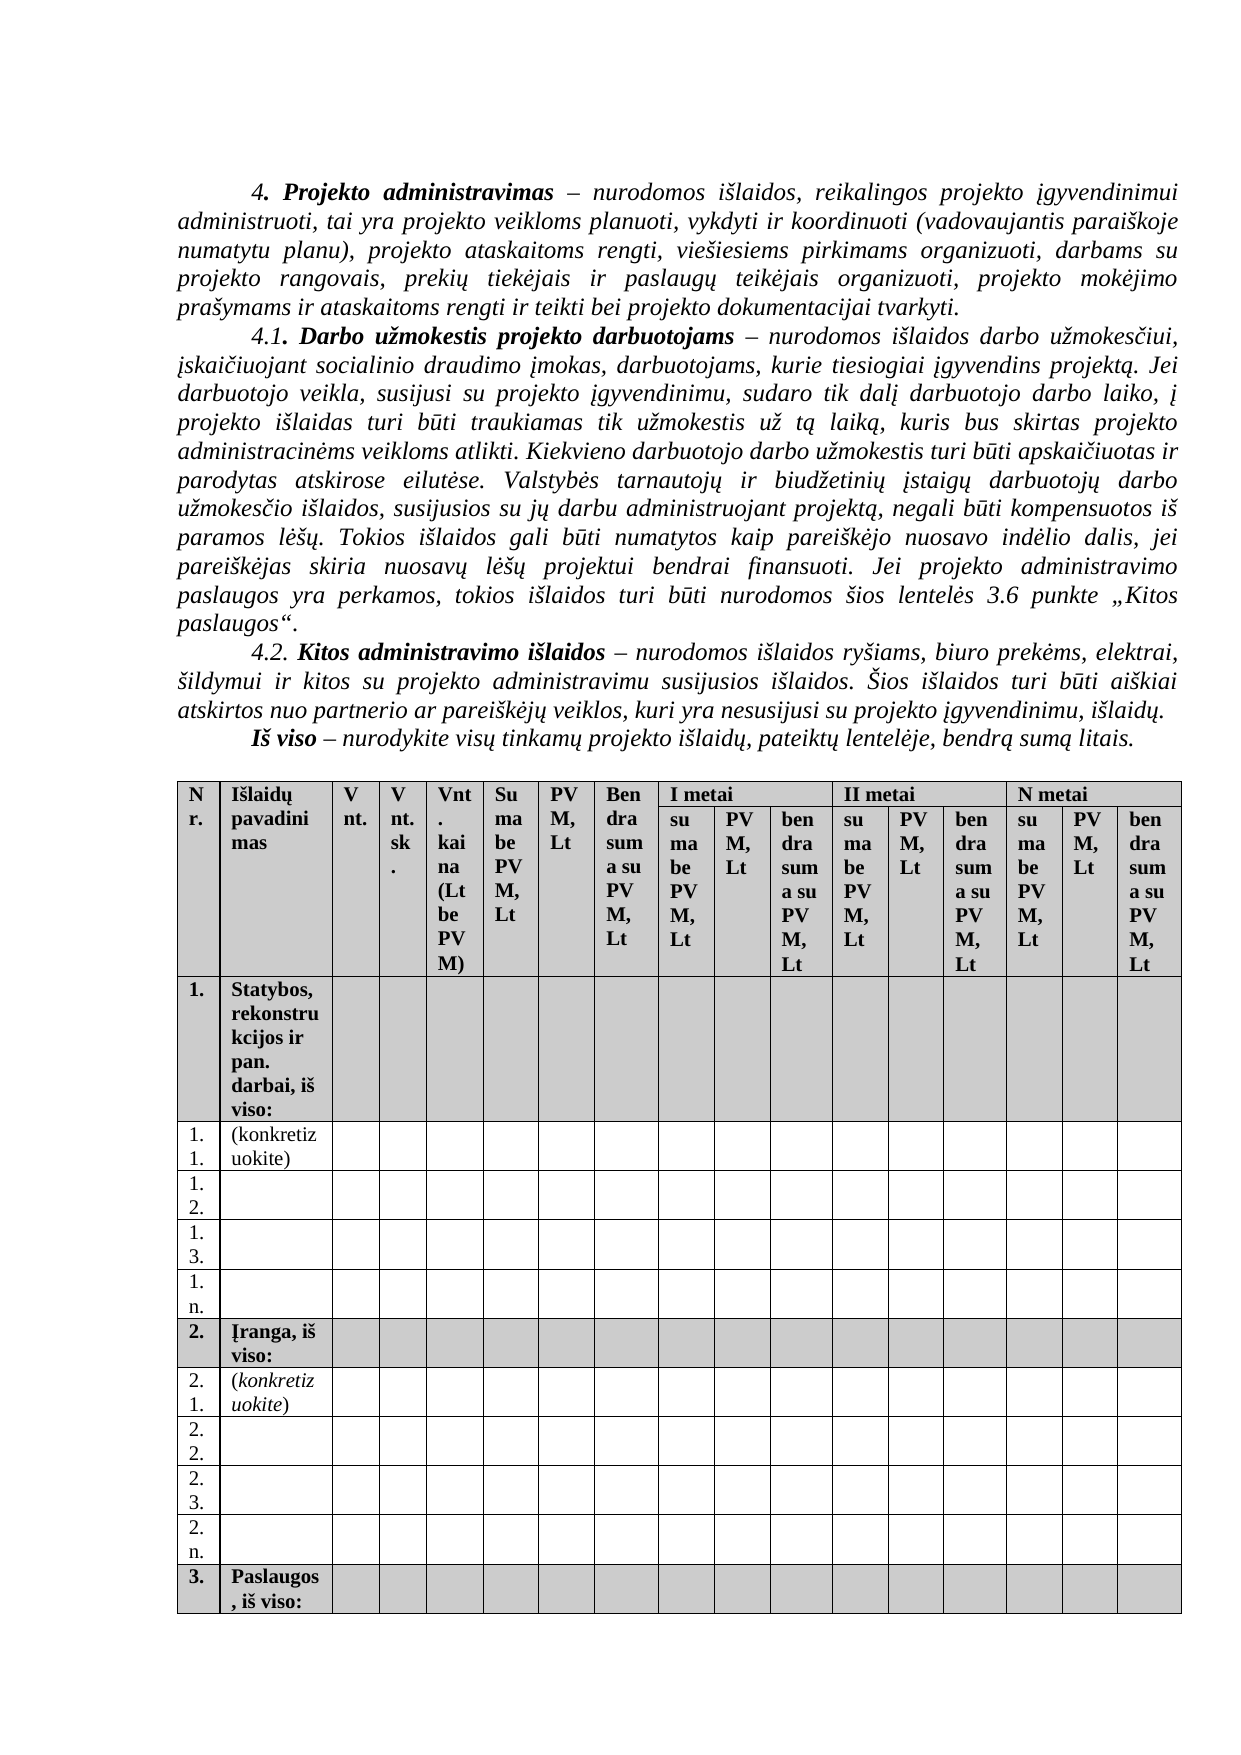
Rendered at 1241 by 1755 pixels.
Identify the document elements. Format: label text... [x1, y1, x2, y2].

table_cell [427, 1565, 483, 1613]
table_cell [715, 1171, 770, 1219]
table_cell [715, 1368, 770, 1416]
table_cell [659, 1565, 714, 1613]
table_header Suma be PVM, Lt [484, 782, 538, 976]
table_cell [1007, 1319, 1062, 1367]
table_cell [771, 1171, 832, 1219]
table_cell [380, 1466, 426, 1514]
table_cell [221, 1270, 332, 1318]
table_cell [715, 977, 770, 1121]
table_cell [944, 1515, 1006, 1563]
table_header Išlaidų pavadinimas [221, 782, 332, 976]
table_cell [539, 1171, 594, 1219]
table_cell bendra suma su PVM, Lt [1118, 807, 1181, 976]
table_cell [1007, 1220, 1062, 1268]
table_cell PVM, Lt [715, 807, 770, 976]
table_cell [221, 1466, 332, 1514]
table_cell [539, 1515, 594, 1563]
table_cell [833, 1417, 888, 1465]
table_cell [1118, 1270, 1181, 1318]
table_cell [1007, 1270, 1062, 1318]
table_cell [427, 1515, 483, 1563]
table_cell [539, 1270, 594, 1318]
table_cell [944, 1319, 1006, 1367]
table_cell [659, 1515, 714, 1563]
table_cell [595, 1171, 658, 1219]
table_cell [1007, 1565, 1062, 1613]
table_cell 3. [178, 1565, 219, 1613]
table_cell suma be PVM, Lt [1007, 807, 1062, 976]
table_cell 2.2. [178, 1417, 219, 1465]
table_cell [380, 1122, 426, 1170]
table_cell [771, 1319, 832, 1367]
table_cell [333, 1417, 379, 1465]
table_cell [944, 1220, 1006, 1268]
table_cell [1063, 1319, 1117, 1367]
table_cell [1063, 1171, 1117, 1219]
table_cell [889, 1122, 943, 1170]
table_cell [539, 1220, 594, 1268]
table_cell [889, 1220, 943, 1268]
table_cell [427, 1368, 483, 1416]
table_cell [539, 1466, 594, 1514]
table_cell [1063, 1270, 1117, 1318]
table_cell [659, 1319, 714, 1367]
table_cell [333, 977, 379, 1121]
text 4.1. Darbo užmokestis projekto darbuotojams – nurodomos išlaidos darbo užmokesčiui, įskaičiuojant socialinio draudimo įmokas, darbuotojams, kurie tiesiogiai įgyvendins projektą. Jei darbuotojo veikla, susijusi su projekto įgyvendinimu, sudaro tik dalį darbuotojo darbo laiko, į projekto išlaidas turi būti traukiamas tik užmokestis už tą laiką, kuris bus skirtas projekto administracinėms veikloms atlikti. Kiekvieno darbuotojo darbo užmokestis turi būti apskaičiuotas ir parodytas atskirose eilutėse. Valstybės tarnautojų ir biudžetinių įstaigų darbuotojų darbo užmokesčio išlaidos, susijusios su jų darbu administruojant projektą, negali būti kompensuotos iš paramos lėšų. Tokios išlaidos gali būti numatytos kaip pareiškėjo nuosavo indėlio dalis, jei pareiškėjas skiria nuosavų lėšų projektui bendrai finansuoti. Jei projekto administravimo paslaugos yra perkamos, tokios išlaidos turi būti nurodomos šios lentelės 3.6 punkte „Kitos paslaugos“. [177, 321, 1181, 637]
table_cell [1063, 1368, 1117, 1416]
table_cell [1118, 1466, 1181, 1514]
table_cell [539, 1565, 594, 1613]
table_cell [833, 1565, 888, 1613]
table_cell [1118, 1565, 1181, 1613]
table_cell [333, 1220, 379, 1268]
table_cell [889, 1417, 943, 1465]
table_cell [889, 1466, 943, 1514]
text Iš viso – nurodykite visų tinkamų projekto išlaidų, pateiktų lentelėje, bendrą sumą litais. [177, 723, 1181, 752]
table_cell [595, 1122, 658, 1170]
table_cell [833, 1368, 888, 1416]
table_cell [539, 977, 594, 1121]
table_cell [715, 1319, 770, 1367]
table_cell [595, 1319, 658, 1367]
table_cell suma be PVM, Lt [833, 807, 888, 976]
table_cell [484, 1220, 538, 1268]
table_cell [1063, 1515, 1117, 1563]
table_cell [484, 1171, 538, 1219]
table_cell [889, 1515, 943, 1563]
table_cell (konkretizuokite) [221, 1122, 332, 1170]
table_header Vnt. [333, 782, 379, 976]
table_header I metai [659, 782, 832, 806]
table_cell [1063, 1466, 1117, 1514]
table_cell 2.1. [178, 1368, 219, 1416]
table_cell [1007, 1122, 1062, 1170]
table_cell [221, 1515, 332, 1563]
table_cell [427, 977, 483, 1121]
table_cell [715, 1220, 770, 1268]
table_cell [715, 1122, 770, 1170]
table_cell [1007, 1515, 1062, 1563]
table_cell [380, 1220, 426, 1268]
table_cell [539, 1319, 594, 1367]
table_cell [659, 1122, 714, 1170]
table_cell [1118, 977, 1181, 1121]
table_cell [595, 1466, 658, 1514]
table_cell PVM, Lt [889, 807, 943, 976]
table_cell [484, 1515, 538, 1563]
table_cell [427, 1171, 483, 1219]
table_cell [539, 1368, 594, 1416]
table_cell [1063, 1122, 1117, 1170]
table_cell PVM, Lt [1063, 807, 1117, 976]
table_cell 1.3. [178, 1220, 219, 1268]
table_cell [1007, 1466, 1062, 1514]
table_cell [944, 1368, 1006, 1416]
table_cell 1.2. [178, 1171, 219, 1219]
table_cell [380, 1171, 426, 1219]
table_cell [944, 977, 1006, 1121]
table_cell [833, 1220, 888, 1268]
table_cell [771, 1270, 832, 1318]
table_cell 1.1. [178, 1122, 219, 1170]
table_cell [833, 977, 888, 1121]
table_cell [833, 1319, 888, 1367]
table_cell [1118, 1515, 1181, 1563]
table_cell [889, 1319, 943, 1367]
table_header Vnt. sk. [380, 782, 426, 976]
table_cell [484, 1319, 538, 1367]
table_cell [1063, 1220, 1117, 1268]
table_cell [380, 977, 426, 1121]
table_cell [333, 1171, 379, 1219]
table_cell [539, 1122, 594, 1170]
table_cell [380, 1368, 426, 1416]
table_cell Įranga, iš viso: [221, 1319, 332, 1367]
table_cell [659, 1466, 714, 1514]
table_cell [380, 1270, 426, 1318]
table_cell [659, 977, 714, 1121]
text 4.2. Kitos administravimo išlaidos – nurodomos išlaidos ryšiams, biuro prekėms, elektrai, šildymui ir kitos su projekto administravimu susijusios išlaidos. Šios išlaidos turi būti aiškiai atskirtos nuo partnerio ar pareiškėjų veiklos, kuri yra nesusijusi su projekto įgyvendinimu, išlaidų. [177, 637, 1181, 723]
table_cell [715, 1466, 770, 1514]
table_cell [221, 1417, 332, 1465]
table_cell 1. n. [178, 1270, 219, 1318]
table_cell [595, 1515, 658, 1563]
table_cell [221, 1171, 332, 1219]
table_cell [659, 1220, 714, 1268]
table_cell bendra suma su PVM, Lt [771, 807, 832, 976]
table_cell [771, 1565, 832, 1613]
table_header Vnt. kaina (Lt be PVM) [427, 782, 483, 976]
table_cell [380, 1319, 426, 1367]
table_header II metai [833, 782, 1006, 806]
table_cell [595, 1220, 658, 1268]
table_cell [427, 1466, 483, 1514]
table_cell [595, 1417, 658, 1465]
table_cell [1007, 1368, 1062, 1416]
table_cell [1007, 1171, 1062, 1219]
table_cell [771, 1417, 832, 1465]
table_cell [333, 1122, 379, 1170]
table_cell [539, 1417, 594, 1465]
table_cell [595, 1368, 658, 1416]
table_cell [484, 1565, 538, 1613]
table_cell [771, 1122, 832, 1170]
table_cell [771, 1368, 832, 1416]
table_header N metai [1007, 782, 1181, 806]
table_cell [221, 1220, 332, 1268]
table_cell [380, 1565, 426, 1613]
table_cell suma be PVM, Lt [659, 807, 714, 976]
table_cell [715, 1417, 770, 1465]
table_cell [889, 1565, 943, 1613]
table_cell [771, 977, 832, 1121]
table_cell [1118, 1220, 1181, 1268]
table_cell [833, 1171, 888, 1219]
table_cell [333, 1319, 379, 1367]
table_cell [889, 977, 943, 1121]
table_cell [333, 1270, 379, 1318]
table_cell [1063, 1417, 1117, 1465]
table_cell 1. [178, 977, 219, 1121]
table_cell [833, 1122, 888, 1170]
table_cell [484, 1466, 538, 1514]
table_cell [595, 977, 658, 1121]
table_cell [944, 1466, 1006, 1514]
table_cell [595, 1270, 658, 1318]
table_cell [944, 1171, 1006, 1219]
table_cell [833, 1466, 888, 1514]
table_cell [1063, 1565, 1117, 1613]
table_cell [427, 1319, 483, 1367]
table_cell [595, 1565, 658, 1613]
table_header PVM, Lt [539, 782, 594, 976]
table_cell [1118, 1368, 1181, 1416]
table_cell [659, 1417, 714, 1465]
table_cell [1118, 1319, 1181, 1367]
table_cell [659, 1368, 714, 1416]
table_cell [484, 977, 538, 1121]
table_cell [1118, 1417, 1181, 1465]
table_header Bendra suma su PVM, Lt [595, 782, 658, 976]
table_cell [715, 1515, 770, 1563]
table_cell [833, 1515, 888, 1563]
table_cell [1063, 977, 1117, 1121]
table_cell [833, 1270, 888, 1318]
table_cell [427, 1220, 483, 1268]
table_cell Statybos, rekonstrukcijos ir pan. darbai, iš viso: [221, 977, 332, 1121]
table_cell [380, 1515, 426, 1563]
table_cell [380, 1417, 426, 1465]
table_cell [427, 1270, 483, 1318]
table_cell [944, 1417, 1006, 1465]
table_cell [427, 1122, 483, 1170]
table_cell (konkretizuokite) [221, 1368, 332, 1416]
table_cell [333, 1565, 379, 1613]
table_cell [889, 1368, 943, 1416]
table_cell [484, 1122, 538, 1170]
table_cell 2. n. [178, 1515, 219, 1563]
table_cell [1007, 1417, 1062, 1465]
table_cell [944, 1122, 1006, 1170]
table_cell [1118, 1122, 1181, 1170]
table_cell [944, 1565, 1006, 1613]
table_cell [333, 1466, 379, 1514]
table_cell [484, 1417, 538, 1465]
table_cell [427, 1417, 483, 1465]
table_cell [715, 1270, 770, 1318]
table_cell [484, 1368, 538, 1416]
table_cell bendra suma su PVM, Lt [944, 807, 1006, 976]
table_cell Paslaugos, iš viso: [221, 1565, 332, 1613]
table_header Nr. [178, 782, 219, 976]
table_cell [333, 1515, 379, 1563]
table_cell 2.3. [178, 1466, 219, 1514]
text 4. Projekto administravimas – nurodomos išlaidos, reikalingos projekto įgyvendinimui administruoti, tai yra projekto veikloms planuoti, vykdyti ir koordinuoti (vadovaujantis paraiškoje numatytu planu), projekto ataskaitoms rengti, viešiesiems pirkimams organizuoti, darbams su projekto rangovais, prekių tiekėjais ir paslaugų teikėjais organizuoti, projekto mokėjimo prašymams ir ataskaitoms rengti ir teikti bei projekto dokumentacijai tvarkyti. [177, 177, 1181, 321]
table_cell [659, 1171, 714, 1219]
table_cell [771, 1466, 832, 1514]
table_cell [1007, 977, 1062, 1121]
table_cell [771, 1515, 832, 1563]
table_cell 2. [178, 1319, 219, 1367]
table_cell [1118, 1171, 1181, 1219]
table_cell [333, 1368, 379, 1416]
table_cell [889, 1270, 943, 1318]
table_cell [715, 1565, 770, 1613]
table_cell [659, 1270, 714, 1318]
table_cell [484, 1270, 538, 1318]
table_cell [944, 1270, 1006, 1318]
table_cell [889, 1171, 943, 1219]
table_cell [771, 1220, 832, 1268]
